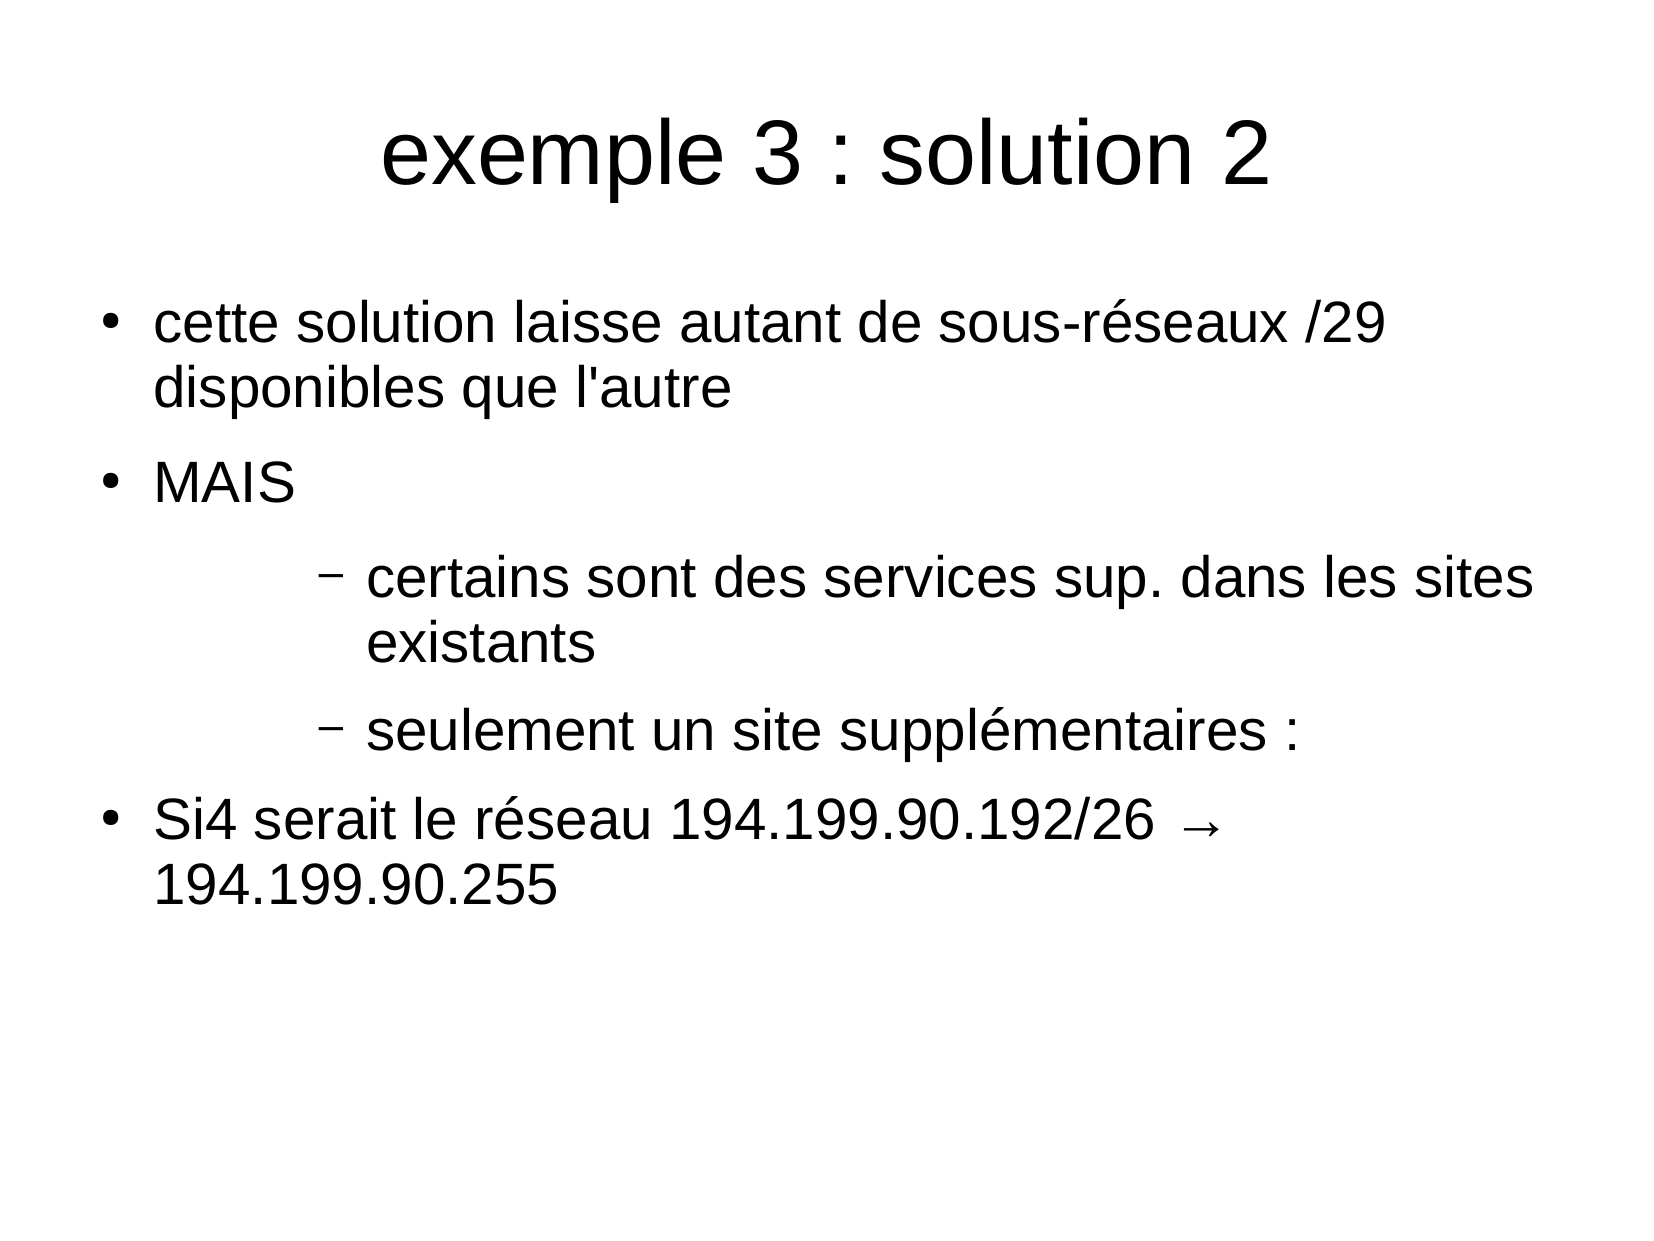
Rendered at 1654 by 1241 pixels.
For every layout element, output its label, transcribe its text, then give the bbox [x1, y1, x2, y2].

title exemple 3 : solution 2 [82, 49, 1571, 257]
list cette solution laisse autant de sous-réseaux /29 disponibles que l'autre MAIS certains sont des services sup. dans les sites existants seulement un site supplémentaires : Si4 serait le réseau 194.199.90.192/26 → 194.199.90.255 [82, 290, 1571, 1010]
